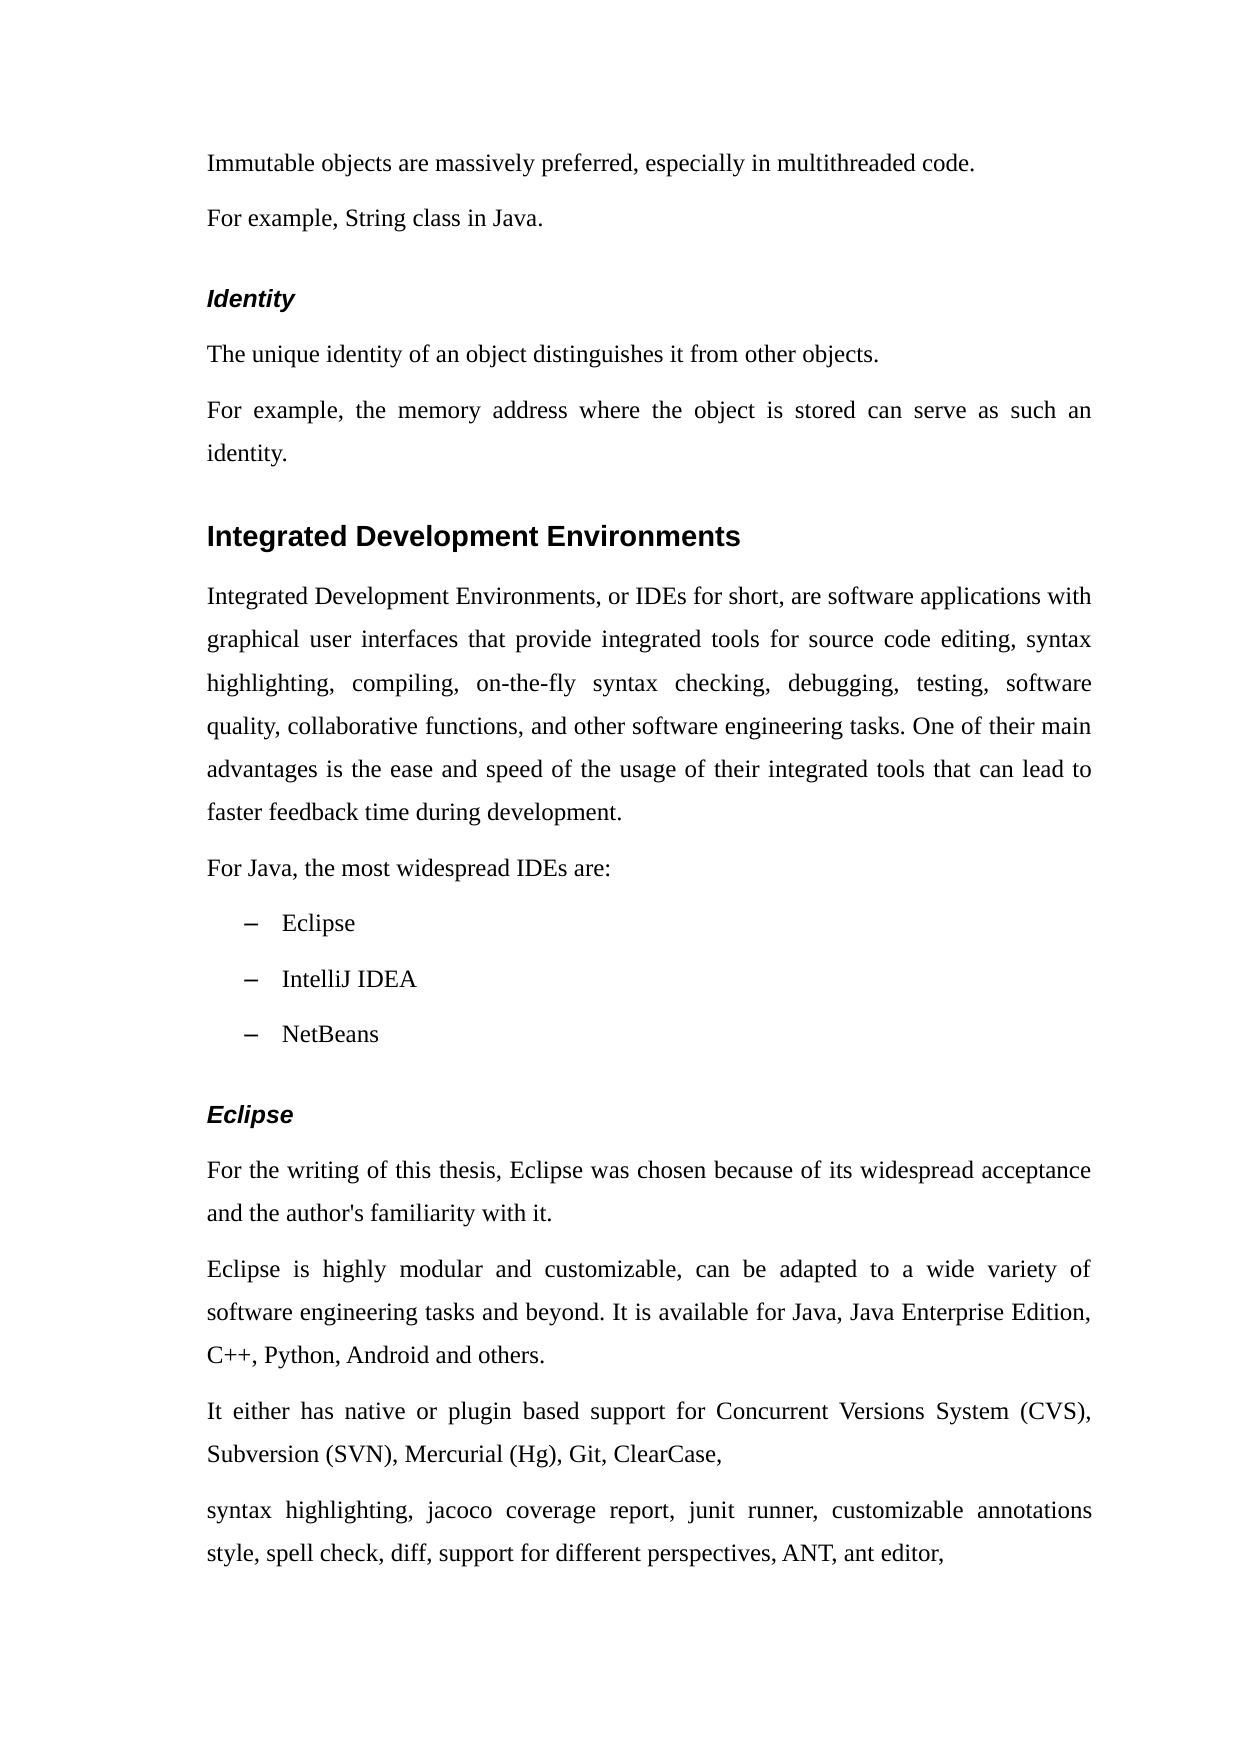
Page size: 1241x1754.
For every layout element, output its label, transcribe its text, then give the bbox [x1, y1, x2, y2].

subtitle Eclipse [207, 1100, 1093, 1129]
text It either has native or plugin based support for Concurrent Versions System (CVS), Subversion (SVN), Mercurial (Hg), Git, ClearCase, [207, 1396, 1093, 1468]
list Eclipse [244, 908, 1093, 937]
text For example, String class in Java. [207, 203, 1093, 232]
text Immutable objects are massively preferred, especially in multithreaded code. [207, 148, 1093, 176]
text Eclipse is highly modular and customizable, can be adapted to a wide variety of software engineering tasks and beyond. It is available for Java, Java Enterprise Edition, C++, Python, Android and others. [207, 1254, 1093, 1369]
text For Java, the most widespread IDEs are: [207, 853, 1093, 881]
subtitle Identity [207, 284, 1093, 312]
list IntelliJ IDEA [244, 964, 1093, 993]
list NetBeans [244, 1019, 1093, 1048]
text syntax highlighting, jacoco coverage report, junit runner, customizable annotations style, spell check, diff, support for different perspectives, ANT, ant editor, [207, 1495, 1093, 1567]
subtitle Integrated Development Environments [207, 518, 1093, 552]
text For the writing of this thesis, Eclipse was chosen because of its widespread acceptance and the author's familiarity with it. [207, 1155, 1093, 1227]
text Integrated Development Environments, or IDEs for short, are software applications with graphical user interfaces that provide integrated tools for source code editing, syntax highlighting, compiling, on-the-fly syntax checking, debugging, testing, software quality, collaborative functions, and other software engineering tasks. One of their main advantages is the ease and speed of the usage of their integrated tools that can lead to faster feedback time during development. [207, 581, 1093, 826]
text The unique identity of an object distinguishes it from other objects. [207, 339, 1093, 368]
text For example, the memory address where the object is stored can serve as such an identity. [207, 395, 1093, 467]
